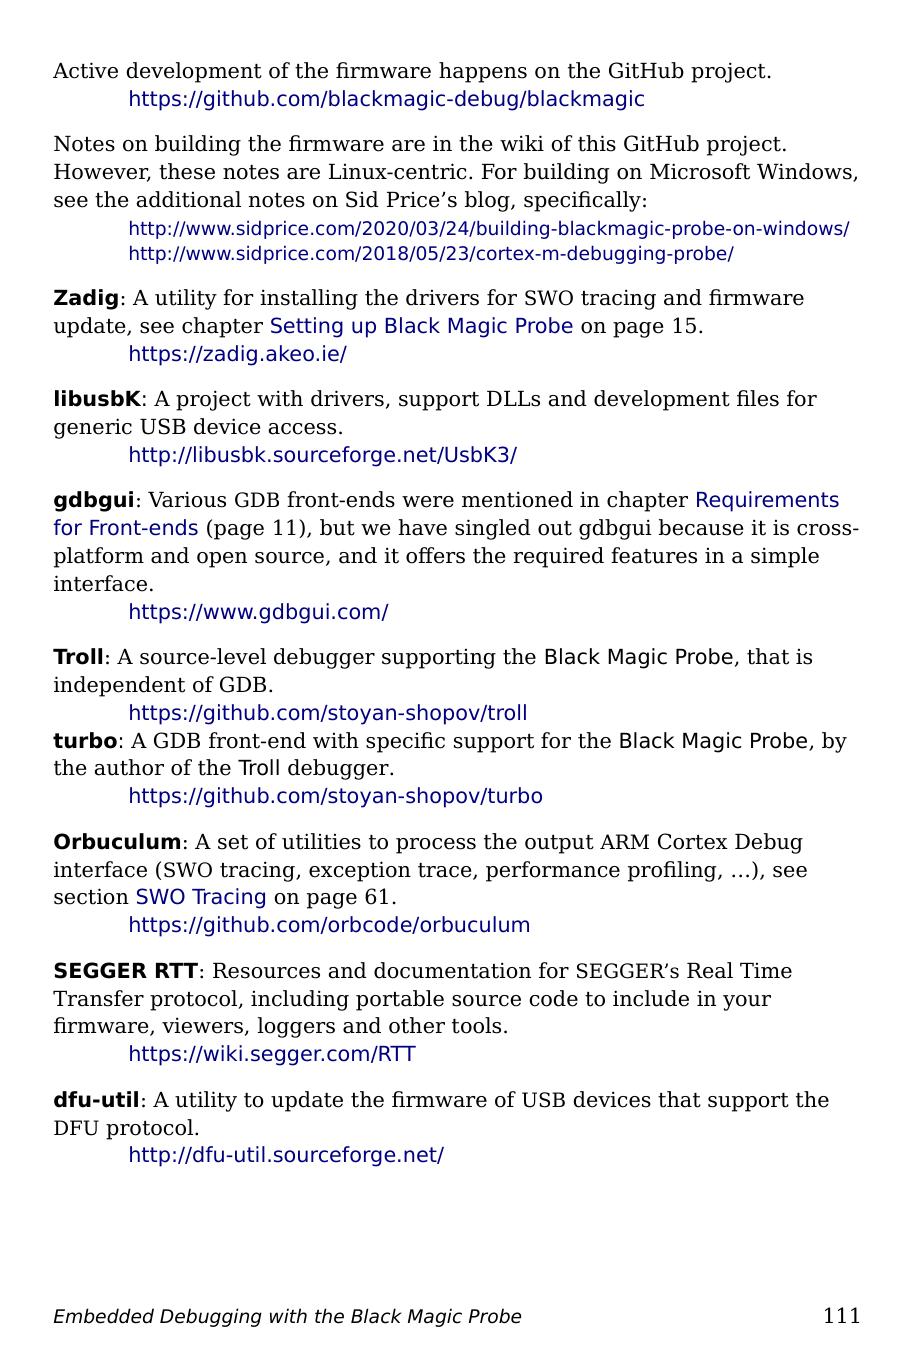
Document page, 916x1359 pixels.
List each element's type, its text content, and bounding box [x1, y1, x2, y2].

text Troll: A source-level debugger supporting the Black Magic Probe, that is independent of GDB. https://github.com/stoyan-shopov/troll turbo: A GDB front-end with specific support for the Black Magic Probe, by the author of the Troll debugger. https://github.com/stoyan-shopov/turbo [53, 645, 862, 808]
text Orbuculum: A set of utilities to process the output ARM Cortex Debug interface (SWO tracing, exception trace, performance profiling, …), see section SWO Tracing on page 61. https://github.com/orbcode/orbuculum [53, 830, 862, 937]
text SEGGER RTT: Resources and documentation for SEGGER’s Real Time Transfer protocol, including portable source code to include in your firmware, viewers, loggers and other tools. https://wiki.segger.com/RTT [53, 959, 862, 1066]
text gdbgui: Various GDB front-ends were mentioned in chapter Requirements for Front-ends (page 11), but we have singled out gdbgui because it is cross-platform and open source, and it offers the required features in a simple interface. https://www.gdbgui.com/ [53, 488, 862, 624]
text Active development of the firmware happens on the GitHub project. https://github.com/blackmagic-debug/blackmagic [53, 59, 862, 111]
text Notes on building the firmware are in the wiki of this GitHub project. However, these notes are Linux-centric. For building on Microsoft Windows, see the additional notes on Sid Price’s blog, specifically: http://www.sidprice.com/2020/03/24/building-blackmagic-probe-on-windows/ http://www.sidprice.com/2018/05/23/cortex-m-debugging-probe/ [53, 132, 862, 265]
text dfu-util: A utility to update the firmware of USB devices that support the DFU protocol. http://dfu-util.sourceforge.net/ [53, 1088, 862, 1168]
text Zadig: A utility for installing the drivers for SWO tracing and firmware update, see chapter Setting up Black Magic Probe on page 15. https://zadig.akeo.ie/ [53, 286, 862, 366]
text libusbK: A project with drivers, support DLLs and development files for generic USB device access. http://libusbk.sourceforge.net/UsbK3/ [53, 387, 862, 467]
